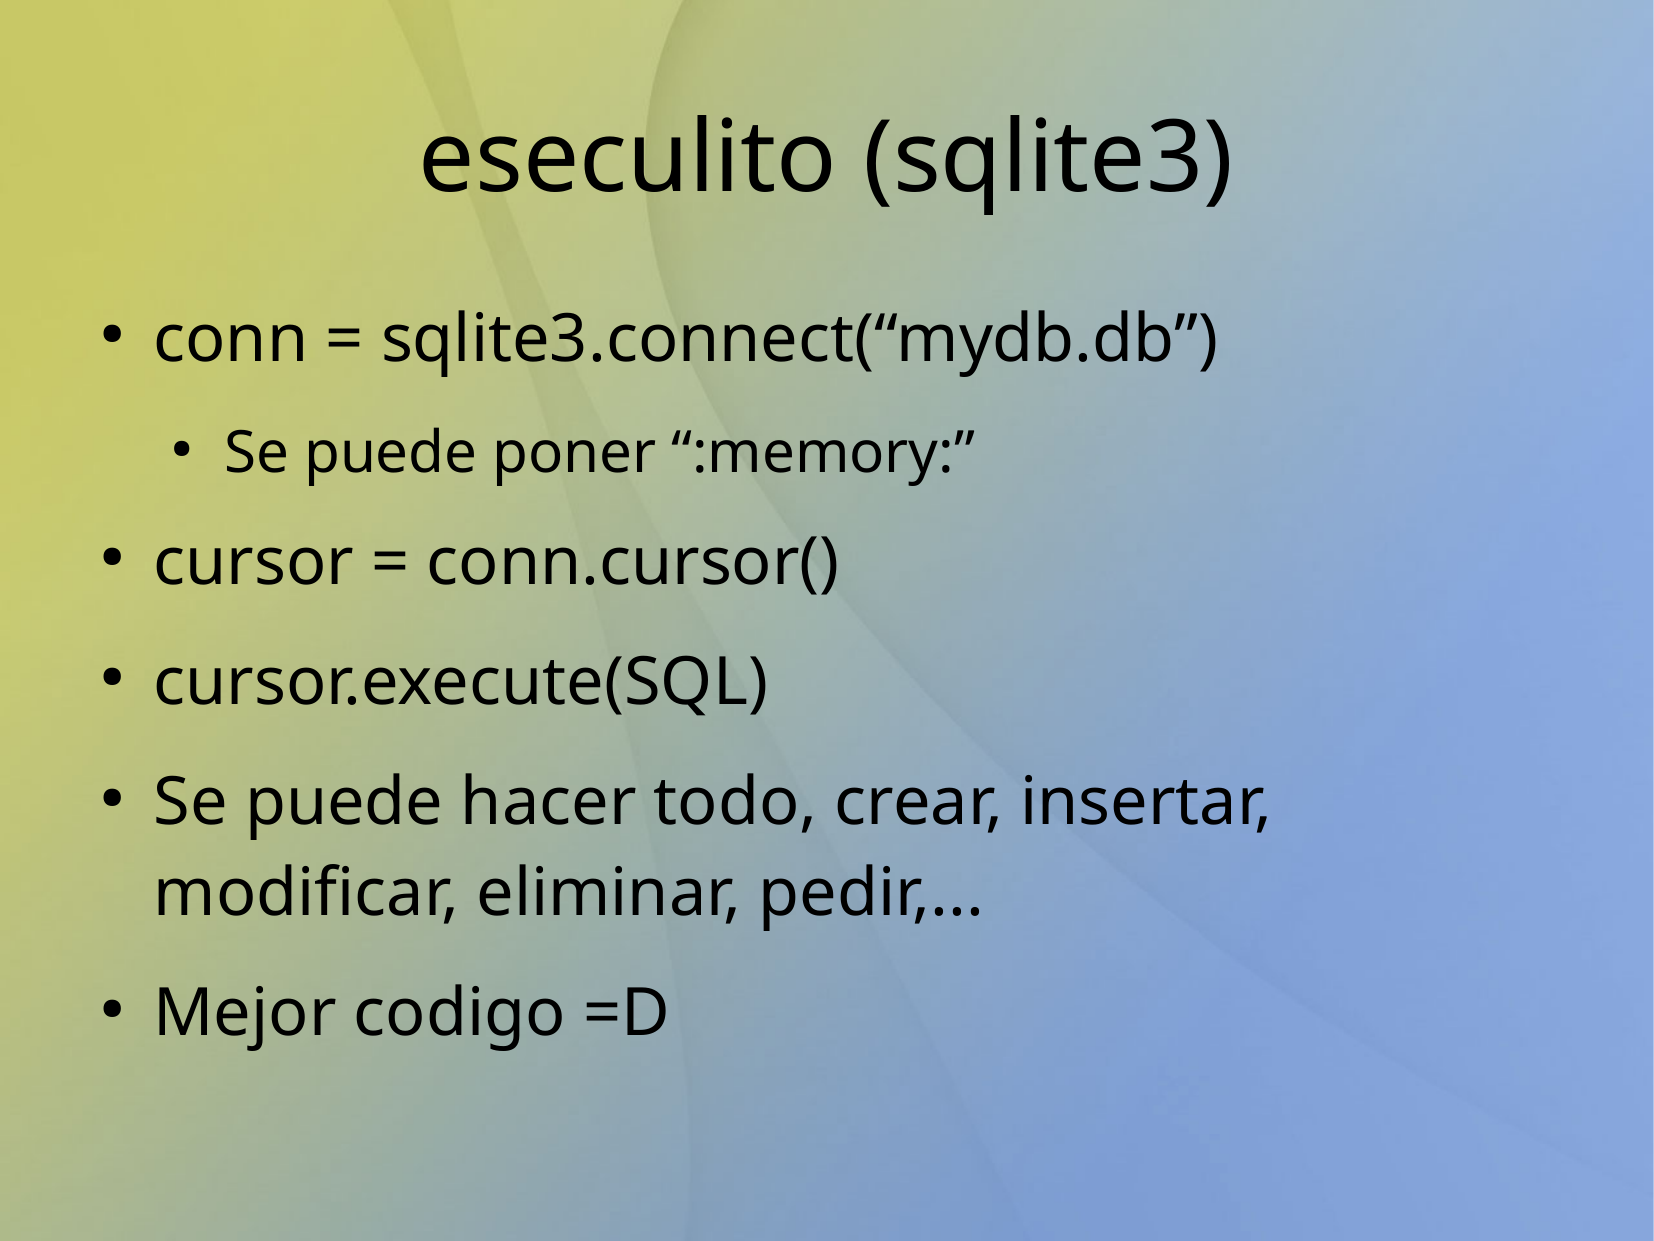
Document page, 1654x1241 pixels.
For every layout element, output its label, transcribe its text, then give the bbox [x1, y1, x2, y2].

picture [0, 0, 1654, 1241]
title eseculito (sqlite3) [82, 49, 1571, 257]
list conn = sqlite3.connect(“mydb.db”) Se puede poner “:memory:” cursor = conn.cursor() cursor.execute(SQL) Se puede hacer todo, crear, insertar, modificar, eliminar, pedir,... Mejor codigo =D [82, 290, 1571, 1010]
